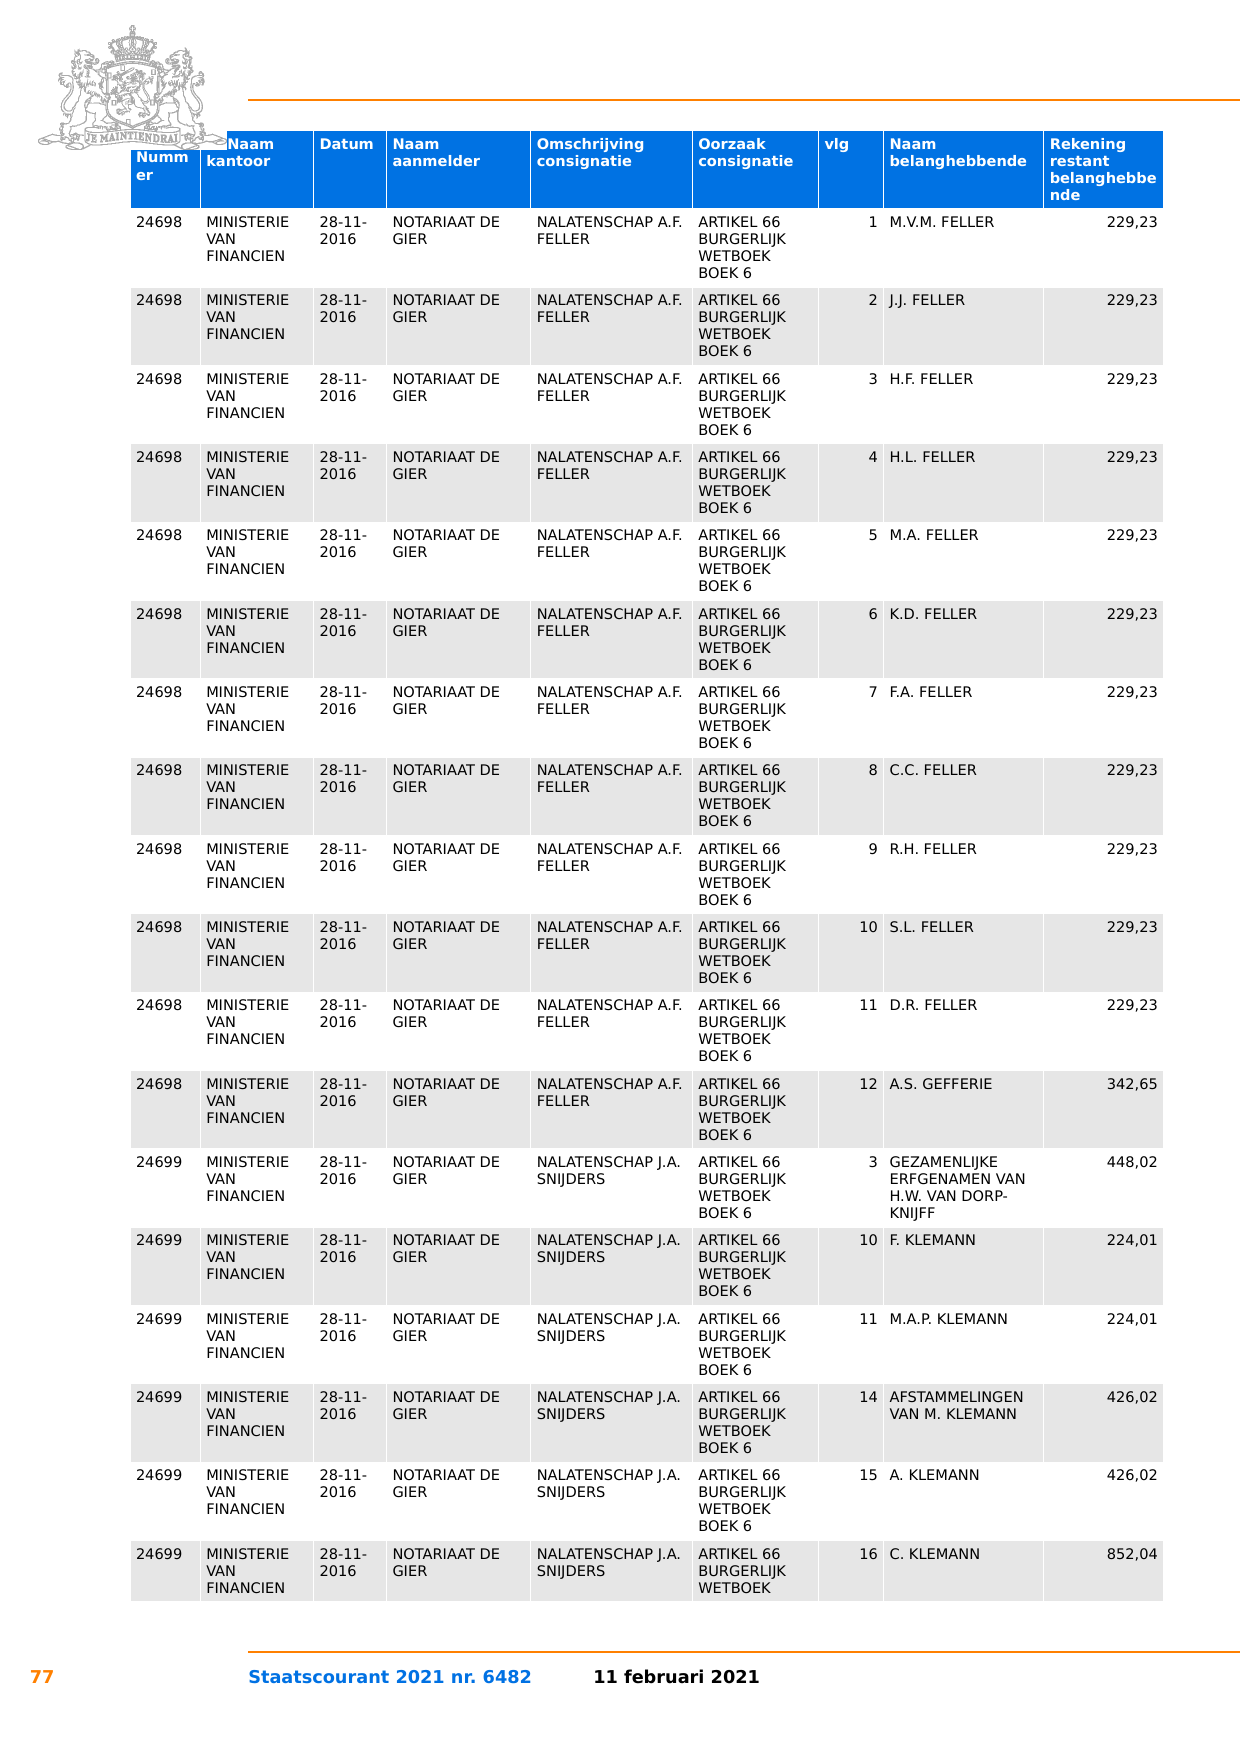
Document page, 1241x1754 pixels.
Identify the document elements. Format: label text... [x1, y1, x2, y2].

table_cell C.C. FELLER [884, 758, 1043, 835]
table_cell ARTIKEL 66 BURGERLIJK WETBOEK BOEK 6 [693, 209, 818, 287]
table_cell MINISTERIE VAN FINANCIEN [201, 914, 313, 992]
table_cell 229,23 [1044, 523, 1163, 600]
table_cell MINISTERIE VAN FINANCIEN [201, 366, 313, 443]
table_header Nummer [131, 150, 200, 208]
table_cell 426,02 [1044, 1463, 1163, 1540]
table_cell 14 [819, 1384, 883, 1462]
table_cell MINISTERIE VAN FINANCIEN [201, 1463, 313, 1540]
table_cell A. KLEMANN [884, 1463, 1043, 1540]
table_header Naam aanmelder [387, 131, 530, 208]
table_cell 342,65 [1044, 1071, 1163, 1148]
table_cell 28-11-2016 [314, 1463, 386, 1540]
table_header Naam kantoor [201, 131, 313, 208]
table_cell 28-11-2016 [314, 288, 386, 365]
table_cell 24699 [131, 1541, 200, 1601]
table_cell F. KLEMANN [884, 1228, 1043, 1305]
table_cell 1 [819, 209, 883, 287]
table_cell NALATENSCHAP A.F. FELLER [531, 679, 692, 757]
table_cell NALATENSCHAP J.A. SNIJDERS [531, 1149, 692, 1227]
table_cell 28-11-2016 [314, 1306, 386, 1383]
table_cell 24698 [131, 366, 200, 443]
table_header vlg [819, 131, 883, 208]
table_cell 28-11-2016 [314, 679, 386, 757]
table_cell 229,23 [1044, 288, 1163, 365]
table_cell D.R. FELLER [884, 993, 1043, 1070]
table_cell 28-11-2016 [314, 914, 386, 992]
table_cell MINISTERIE VAN FINANCIEN [201, 601, 313, 678]
table_cell 24698 [131, 679, 200, 757]
table_cell 24698 [131, 523, 200, 600]
table_cell NOTARIAAT DE GIER [387, 1463, 530, 1540]
table_cell NALATENSCHAP A.F. FELLER [531, 758, 692, 835]
table_cell ARTIKEL 66 BURGERLIJK WETBOEK BOEK 6 [693, 1384, 818, 1462]
table_cell 24698 [131, 914, 200, 992]
table_cell 28-11-2016 [314, 523, 386, 600]
table_cell NOTARIAAT DE GIER [387, 1071, 530, 1148]
table_cell ARTIKEL 66 BURGERLIJK WETBOEK BOEK 6 [693, 1149, 818, 1227]
table_cell 24698 [131, 993, 200, 1070]
table_cell 5 [819, 523, 883, 600]
picture [38, 25, 227, 150]
table_cell 11 [819, 993, 883, 1070]
table_cell 28-11-2016 [314, 601, 386, 678]
table_cell NALATENSCHAP A.F. FELLER [531, 366, 692, 443]
table_cell 12 [819, 1071, 883, 1148]
table_cell M.V.M. FELLER [884, 209, 1043, 287]
table_cell 28-11-2016 [314, 209, 386, 287]
table_cell 8 [819, 758, 883, 835]
table_cell MINISTERIE VAN FINANCIEN [201, 1149, 313, 1227]
table_cell 10 [819, 1228, 883, 1305]
table_cell 10 [819, 914, 883, 992]
table_cell NOTARIAAT DE GIER [387, 1228, 530, 1305]
table_cell 24698 [131, 758, 200, 835]
table_cell NALATENSCHAP A.F. FELLER [531, 836, 692, 913]
table_cell MINISTERIE VAN FINANCIEN [201, 1228, 313, 1305]
table_cell NOTARIAAT DE GIER [387, 1149, 530, 1227]
table_cell 229,23 [1044, 209, 1163, 287]
table_cell NALATENSCHAP A.F. FELLER [531, 914, 692, 992]
table_cell 28-11-2016 [314, 444, 386, 522]
table_cell NALATENSCHAP J.A. SNIJDERS [531, 1228, 692, 1305]
table_cell ARTIKEL 66 BURGERLIJK WETBOEK BOEK 6 [693, 1228, 818, 1305]
table_cell ARTIKEL 66 BURGERLIJK WETBOEK BOEK 6 [693, 1071, 818, 1148]
table_cell 28-11-2016 [314, 1541, 386, 1601]
table_cell 229,23 [1044, 366, 1163, 443]
table_cell NOTARIAAT DE GIER [387, 444, 530, 522]
table_cell 24698 [131, 288, 200, 365]
table_header Naam belanghebbende [884, 131, 1043, 208]
table_cell ARTIKEL 66 BURGERLIJK WETBOEK BOEK 6 [693, 366, 818, 443]
table_cell 2 [819, 288, 883, 365]
table_cell 224,01 [1044, 1228, 1163, 1305]
table_cell NALATENSCHAP A.F. FELLER [531, 993, 692, 1070]
table_header Oorzaak consignatie [693, 131, 818, 208]
table_cell NALATENSCHAP J.A. SNIJDERS [531, 1541, 692, 1601]
table_cell 229,23 [1044, 914, 1163, 992]
table_cell 7 [819, 679, 883, 757]
table_cell 229,23 [1044, 758, 1163, 835]
table_cell 28-11-2016 [314, 836, 386, 913]
table_cell F.A. FELLER [884, 679, 1043, 757]
table_cell 24699 [131, 1228, 200, 1305]
table_cell 229,23 [1044, 836, 1163, 913]
table_cell R.H. FELLER [884, 836, 1043, 913]
table_cell NALATENSCHAP A.F. FELLER [531, 444, 692, 522]
table_cell M.A.P. KLEMANN [884, 1306, 1043, 1383]
table_cell NOTARIAAT DE GIER [387, 366, 530, 443]
table_cell MINISTERIE VAN FINANCIEN [201, 993, 313, 1070]
table_cell NALATENSCHAP J.A. SNIJDERS [531, 1306, 692, 1383]
table_header Omschrijving consignatie [531, 131, 692, 208]
table_cell 28-11-2016 [314, 1384, 386, 1462]
table_cell K.D. FELLER [884, 601, 1043, 678]
table_cell NOTARIAAT DE GIER [387, 523, 530, 600]
table_cell 852,04 [1044, 1541, 1163, 1601]
table_cell 3 [819, 1149, 883, 1227]
table_cell 24698 [131, 601, 200, 678]
table_cell GEZAMENLIJKE ERFGENAMEN VAN H.W. VAN DORP-KNIJFF [884, 1149, 1043, 1227]
table_cell 224,01 [1044, 1306, 1163, 1383]
table_cell 11 [819, 1306, 883, 1383]
table_cell S.L. FELLER [884, 914, 1043, 992]
table_cell 9 [819, 836, 883, 913]
table_cell NALATENSCHAP J.A. SNIJDERS [531, 1463, 692, 1540]
table_cell 4 [819, 444, 883, 522]
table_cell 229,23 [1044, 601, 1163, 678]
table_cell 15 [819, 1463, 883, 1540]
table_header Datum [314, 131, 386, 208]
table_cell 28-11-2016 [314, 993, 386, 1070]
table_cell 24699 [131, 1384, 200, 1462]
table_cell 24698 [131, 836, 200, 913]
table_cell NALATENSCHAP A.F. FELLER [531, 601, 692, 678]
table_cell A.S. GEFFERIE [884, 1071, 1043, 1148]
table_cell AFSTAMMELINGEN VAN M. KLEMANN [884, 1384, 1043, 1462]
table_cell ARTIKEL 66 BURGERLIJK WETBOEK BOEK 6 [693, 993, 818, 1070]
table_cell ARTIKEL 66 BURGERLIJK WETBOEK BOEK 6 [693, 601, 818, 678]
table_cell C. KLEMANN [884, 1541, 1043, 1601]
table_cell 6 [819, 601, 883, 678]
table_cell ARTIKEL 66 BURGERLIJK WETBOEK BOEK 6 [693, 914, 818, 992]
table_cell 229,23 [1044, 679, 1163, 757]
table_cell M.A. FELLER [884, 523, 1043, 600]
table_cell 229,23 [1044, 444, 1163, 522]
table_cell NOTARIAAT DE GIER [387, 914, 530, 992]
table_cell MINISTERIE VAN FINANCIEN [201, 288, 313, 365]
table_cell 16 [819, 1541, 883, 1601]
table_cell 24698 [131, 444, 200, 522]
table_cell 28-11-2016 [314, 1228, 386, 1305]
table_cell 28-11-2016 [314, 1071, 386, 1148]
table_cell NALATENSCHAP A.F. FELLER [531, 209, 692, 287]
table_cell NOTARIAAT DE GIER [387, 1306, 530, 1383]
table_cell ARTIKEL 66 BURGERLIJK WETBOEK BOEK 6 [693, 444, 818, 522]
table_cell ARTIKEL 66 BURGERLIJK WETBOEK BOEK 6 [693, 758, 818, 835]
table_cell J.J. FELLER [884, 288, 1043, 365]
table_cell 28-11-2016 [314, 1149, 386, 1227]
table_cell ARTIKEL 66 BURGERLIJK WETBOEK BOEK 6 [693, 523, 818, 600]
table_cell MINISTERIE VAN FINANCIEN [201, 444, 313, 522]
table_cell H.L. FELLER [884, 444, 1043, 522]
table_cell 24699 [131, 1149, 200, 1227]
table_cell MINISTERIE VAN FINANCIEN [201, 1306, 313, 1383]
table_cell MINISTERIE VAN FINANCIEN [201, 1541, 313, 1601]
table_cell MINISTERIE VAN FINANCIEN [201, 679, 313, 757]
table_cell MINISTERIE VAN FINANCIEN [201, 209, 313, 287]
table_cell 28-11-2016 [314, 758, 386, 835]
table_cell MINISTERIE VAN FINANCIEN [201, 758, 313, 835]
table_cell ARTIKEL 66 BURGERLIJK WETBOEK BOEK 6 [693, 288, 818, 365]
table_cell 229,23 [1044, 993, 1163, 1070]
table_cell NOTARIAAT DE GIER [387, 288, 530, 365]
table_cell MINISTERIE VAN FINANCIEN [201, 836, 313, 913]
table_cell NOTARIAAT DE GIER [387, 601, 530, 678]
table_cell ARTIKEL 66 BURGERLIJK WETBOEK BOEK 6 [693, 679, 818, 757]
table_cell 3 [819, 366, 883, 443]
table_cell ARTIKEL 66 BURGERLIJK WETBOEK BOEK 6 [693, 1463, 818, 1540]
table_cell MINISTERIE VAN FINANCIEN [201, 1071, 313, 1148]
table_cell NALATENSCHAP J.A. SNIJDERS [531, 1384, 692, 1462]
table_cell NOTARIAAT DE GIER [387, 836, 530, 913]
table_cell NOTARIAAT DE GIER [387, 679, 530, 757]
table_cell 28-11-2016 [314, 366, 386, 443]
table_cell NALATENSCHAP A.F. FELLER [531, 523, 692, 600]
table_cell NOTARIAAT DE GIER [387, 758, 530, 835]
table_cell H.F. FELLER [884, 366, 1043, 443]
table_cell NOTARIAAT DE GIER [387, 209, 530, 287]
table_cell 448,02 [1044, 1149, 1163, 1227]
table_cell ARTIKEL 66 BURGERLIJK WETBOEK BOEK 6 [693, 1306, 818, 1383]
table_cell 24698 [131, 1071, 200, 1148]
table_cell 24698 [131, 209, 200, 287]
table_cell 426,02 [1044, 1384, 1163, 1462]
table_cell MINISTERIE VAN FINANCIEN [201, 1384, 313, 1462]
table_cell NOTARIAAT DE GIER [387, 1541, 530, 1601]
table_cell NALATENSCHAP A.F. FELLER [531, 1071, 692, 1148]
table_cell NOTARIAAT DE GIER [387, 993, 530, 1070]
table_cell ARTIKEL 66 BURGERLIJK WETBOEK BOEK 6 [693, 836, 818, 913]
table_cell ARTIKEL 66 BURGERLIJK WETBOEK [693, 1541, 818, 1601]
table_cell 24699 [131, 1463, 200, 1540]
table_cell 24699 [131, 1306, 200, 1383]
table_header Rekening restant belanghebbende [1044, 131, 1163, 208]
table_cell NOTARIAAT DE GIER [387, 1384, 530, 1462]
table_cell MINISTERIE VAN FINANCIEN [201, 523, 313, 600]
table_cell NALATENSCHAP A.F. FELLER [531, 288, 692, 365]
